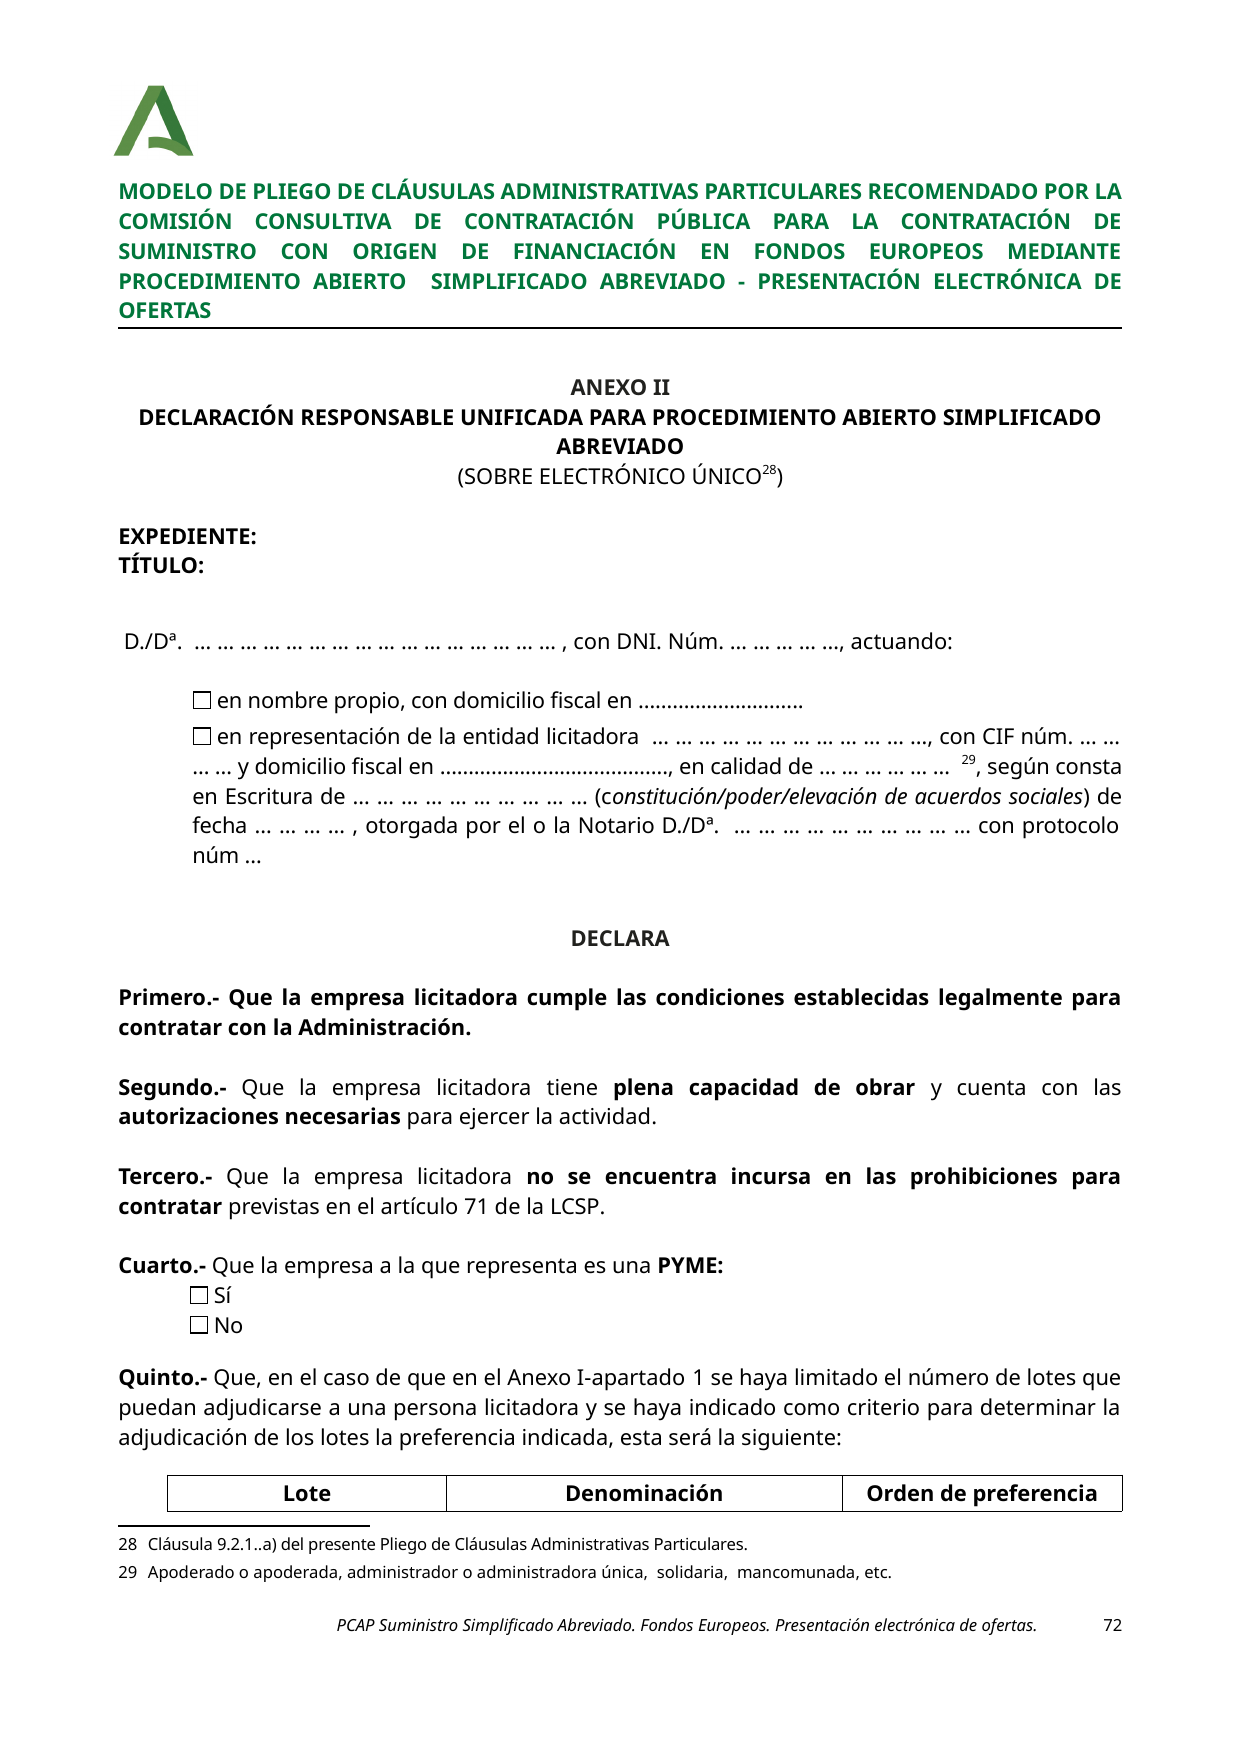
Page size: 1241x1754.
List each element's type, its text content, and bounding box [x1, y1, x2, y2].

table_header Denominación [447, 1476, 842, 1511]
text ANEXO II [118, 372, 1122, 402]
text MODELO DE PLIEGO DE CLÁUSULAS ADMINISTRATIVAS PARTICULARES RECOMENDADO POR LA COMISIÓN CONSULTIVA DE CONTRATACIÓN PÚBLICA PARA LA CONTRATACIÓN DE SUMINISTRO CON ORIGEN DE FINANCIACIÓN EN FONDOS EUROPEOS MEDIANTE PROCEDIMIENTO ABIERTO SIMPLIFICADO ABREVIADO - PRESENTACIÓN ELECTRÓNICA DE OFERTAS [118, 176, 1122, 327]
picture [109, 81, 198, 160]
text Sí [189, 1280, 1122, 1310]
text en representación de la entidad licitadora … … … … … … … … … … … …, con CIF núm. … … … … y domicilio fiscal en …………………………………., en calidad de … … … … … … , según consta en Escritura de … … … … … … … … … … (constitución/poder/elevación de acuerdos sociales) de fecha … … … … , otorgada por el o la Notario D./Dª. … … … … … … … … … … con protocolo núm … [192, 721, 1122, 870]
text Segundo.- Que la empresa licitadora tiene plena capacidad de obrar y cuenta con las autorizaciones necesarias para ejercer la actividad. [118, 1072, 1122, 1131]
table_header Lote [168, 1476, 446, 1511]
text EXPEDIENTE: [118, 521, 1122, 551]
text Apoderado o apoderada, administrador o administradora única, solidaria, mancomunada, etc. [118, 1561, 1122, 1584]
text Cuarto.- Que la empresa a la que representa es una PYME: [118, 1250, 1122, 1280]
text No [189, 1310, 1122, 1340]
list Primero.- Que la empresa licitadora cumple las condiciones establecidas legalmente para contratar con la Administración. [118, 982, 1122, 1042]
text TÍTULO: [118, 551, 1122, 580]
text DECLARACIÓN RESPONSABLE UNIFICADA PARA PROCEDIMIENTO ABIERTO SIMPLIFICADO ABREVIADO [118, 402, 1122, 461]
text D./Dª. … … … … … … … … … … … … … … … … , con DNI. Núm. … … … … …, actuando: [118, 626, 1122, 656]
table_header Orden de preferencia [843, 1476, 1122, 1511]
text en nombre propio, con domicilio fiscal en ……………………….. [192, 685, 1122, 715]
text DECLARA [118, 923, 1122, 952]
text Tercero.- Que la empresa licitadora no se encuentra incursa en las prohibiciones para contratar previstas en el artículo 71 de la LCSP. [118, 1161, 1122, 1221]
text Cláusula 9.2.1..a) del presente Pliego de Cláusulas Administrativas Particulares. [118, 1532, 1122, 1555]
text (SOBRE ELECTRÓNICO ÚNICO) [118, 461, 1122, 491]
text Quinto.- Que, en el caso de que en el Anexo I-apartado 1 se haya limitado el número de lotes que puedan adjudicarse a una persona licitadora y se haya indicado como criterio para determinar la adjudicación de los lotes la preferencia indicada, esta será la siguiente: [118, 1362, 1122, 1452]
